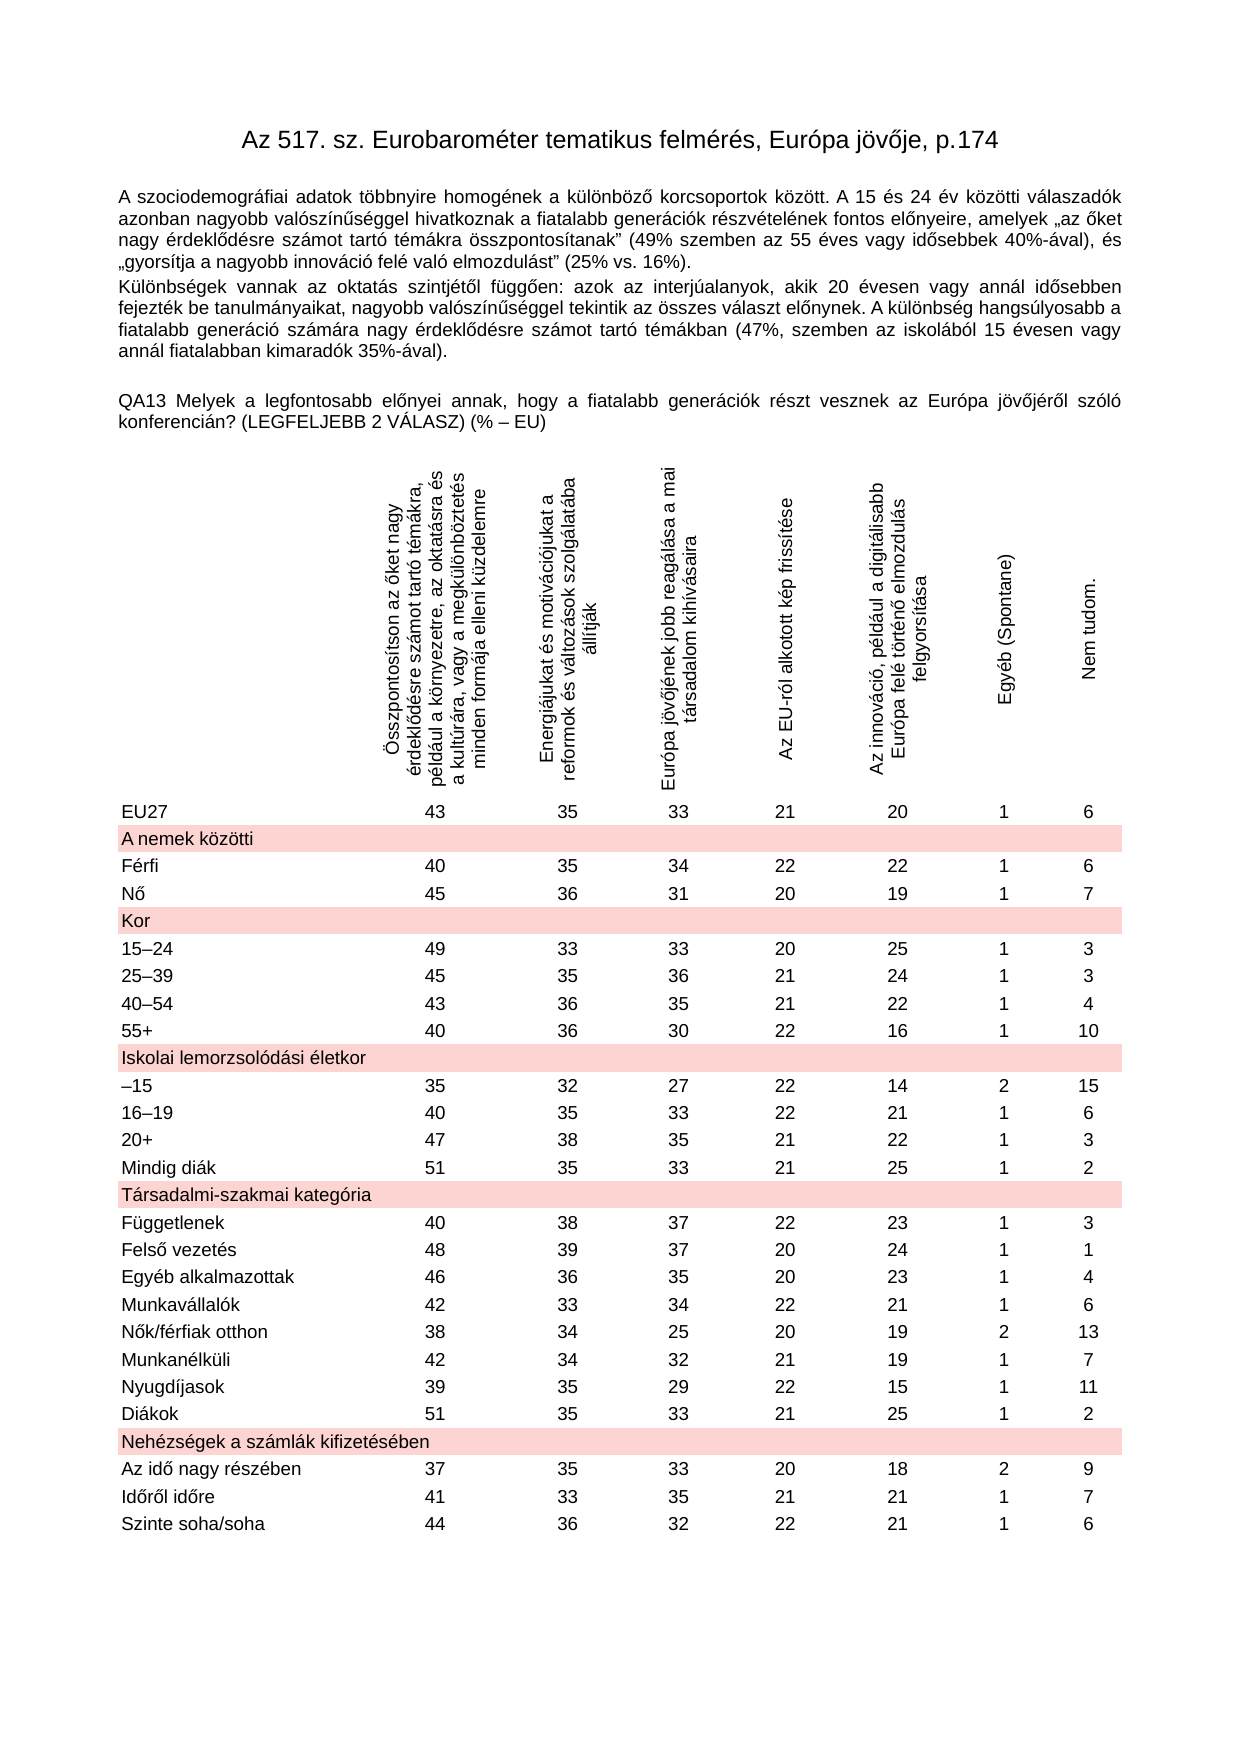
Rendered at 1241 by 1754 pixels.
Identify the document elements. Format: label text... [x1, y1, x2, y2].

table_cell 35 [628, 1483, 729, 1510]
table_cell 29 [628, 1373, 729, 1400]
table_cell 35 [507, 1373, 628, 1400]
table_cell 6 [1054, 1099, 1122, 1126]
table_cell 40 [363, 1209, 507, 1236]
table_header [118, 461, 363, 798]
table_cell 21 [729, 1400, 841, 1428]
table_cell 30 [628, 1017, 729, 1044]
table_header Egyéb (Spontane) [954, 461, 1054, 798]
table_header Európa jövőjének jobb reagálása a mai társadalom kihívásaira [628, 461, 729, 798]
table_cell 19 [841, 880, 954, 907]
table_cell 1 [954, 1510, 1054, 1537]
table_cell 22 [729, 1291, 841, 1318]
table_cell 22 [729, 1017, 841, 1044]
table_cell 20 [729, 1263, 841, 1291]
table_cell 6 [1054, 853, 1122, 880]
table_cell 35 [507, 853, 628, 880]
table_cell 33 [507, 1291, 628, 1318]
table_cell 19 [841, 1318, 954, 1346]
table_cell 19 [841, 1346, 954, 1373]
table_cell 34 [507, 1346, 628, 1373]
table_cell 13 [1054, 1318, 1122, 1346]
table_cell 39 [507, 1236, 628, 1263]
table_cell Férfi [118, 853, 363, 880]
table_cell 40 [363, 1017, 507, 1044]
table_cell 48 [363, 1236, 507, 1263]
table_cell 21 [729, 1154, 841, 1181]
table_cell 33 [628, 1400, 729, 1428]
table_cell 15–24 [118, 935, 363, 962]
table_cell 22 [729, 1510, 841, 1537]
table_cell 25–39 [118, 962, 363, 989]
table_cell 21 [729, 1346, 841, 1373]
table_cell 1 [954, 935, 1054, 962]
table_cell Nők/férfiak otthon [118, 1318, 363, 1346]
table_cell 23 [841, 1263, 954, 1291]
table_cell 40–54 [118, 989, 363, 1017]
table_cell Felső vezetés [118, 1236, 363, 1263]
table_cell 22 [841, 853, 954, 880]
table_cell 24 [841, 1236, 954, 1263]
table_cell 22 [729, 1072, 841, 1099]
table_cell 1 [954, 962, 1054, 989]
table_cell Egyéb alkalmazottak [118, 1263, 363, 1291]
table_cell 20 [729, 880, 841, 907]
table_cell 1 [954, 1236, 1054, 1263]
table_cell Időről időre [118, 1483, 363, 1510]
table_cell 34 [628, 853, 729, 880]
table_cell 31 [628, 880, 729, 907]
table_cell 36 [628, 962, 729, 989]
table_cell 51 [363, 1400, 507, 1428]
table_cell 36 [507, 880, 628, 907]
table_cell 37 [628, 1236, 729, 1263]
table_cell 46 [363, 1263, 507, 1291]
table_header Nem tudom. [1054, 461, 1122, 798]
table_cell 20 [729, 1318, 841, 1346]
table_cell 36 [507, 1017, 628, 1044]
table_cell Nő [118, 880, 363, 907]
table_cell 33 [507, 935, 628, 962]
table_cell 35 [628, 989, 729, 1017]
table_cell 2 [954, 1072, 1054, 1099]
table_cell 37 [628, 1209, 729, 1236]
table_cell 43 [363, 798, 507, 825]
table_cell 21 [841, 1483, 954, 1510]
table_cell Szinte soha/soha [118, 1510, 363, 1537]
table_header Az EU-ról alkotott kép frissítése [729, 461, 841, 798]
table_cell 35 [628, 1263, 729, 1291]
table_cell Diákok [118, 1400, 363, 1428]
table_cell 3 [1054, 962, 1122, 989]
table_cell 1 [954, 1126, 1054, 1154]
table_cell 51 [363, 1154, 507, 1181]
table_cell 1 [954, 880, 1054, 907]
table_cell 20 [729, 1236, 841, 1263]
table_cell Függetlenek [118, 1209, 363, 1236]
table_cell 1 [954, 1209, 1054, 1236]
table_cell 41 [363, 1483, 507, 1510]
table_cell 55+ [118, 1017, 363, 1044]
table_cell 3 [1054, 1126, 1122, 1154]
table_cell 25 [628, 1318, 729, 1346]
table_cell 36 [507, 1263, 628, 1291]
table_cell 27 [628, 1072, 729, 1099]
table_cell 24 [841, 962, 954, 989]
table_cell 21 [841, 1099, 954, 1126]
table_cell 45 [363, 962, 507, 989]
table_cell 1 [954, 1099, 1054, 1126]
table_cell Iskolai lemorzsolódási életkor [118, 1044, 1122, 1072]
table_cell 45 [363, 880, 507, 907]
table_cell 20 [841, 798, 954, 825]
table_cell 2 [1054, 1400, 1122, 1428]
table_cell 22 [729, 853, 841, 880]
table_cell 49 [363, 935, 507, 962]
table_cell 4 [1054, 1263, 1122, 1291]
text A szociodemográfiai adatok többnyire homogének a különböző korcsoportok között. A 15 és 24 év közötti válaszadók azonban nagyobb valószínűséggel hivatkoznak a fiatalabb generációk részvételének fontos előnyeire, amelyek „az őket nagy érdeklődésre számot tartó témákra összpontosítanak” (49% szemben az 55 éves vagy idősebbek 40%-ával), és „gyorsítja a nagyobb innováció felé való elmozdulást” (25% vs. 16%). [118, 186, 1122, 272]
table_cell Mindig diák [118, 1154, 363, 1181]
table_cell 1 [954, 1373, 1054, 1400]
table_cell 32 [507, 1072, 628, 1099]
table_cell 20+ [118, 1126, 363, 1154]
table_cell 32 [628, 1346, 729, 1373]
table_cell Kor [118, 907, 1122, 934]
table_cell 25 [841, 1154, 954, 1181]
table_cell 21 [729, 989, 841, 1017]
table_cell Munkavállalók [118, 1291, 363, 1318]
text QA13 Melyek a legfontosabb előnyei annak, hogy a fiatalabb generációk részt vesznek az Európa jövőjéről szóló konferencián? (LEGFELJEBB 2 VÁLASZ) (% – EU) [118, 390, 1122, 433]
table_cell 22 [729, 1209, 841, 1236]
table_header Energiájukat és motivációjukat a reformok és változások szolgálatába állítják [507, 461, 628, 798]
table_cell 21 [729, 1126, 841, 1154]
table_cell 2 [954, 1455, 1054, 1482]
table_cell 1 [954, 1346, 1054, 1373]
table_cell 21 [841, 1291, 954, 1318]
table_cell 33 [507, 1483, 628, 1510]
table_cell 40 [363, 1099, 507, 1126]
table_cell 21 [729, 962, 841, 989]
table_cell 1 [954, 1263, 1054, 1291]
table_cell 38 [507, 1209, 628, 1236]
table_cell 35 [507, 1400, 628, 1428]
table_cell 2 [1054, 1154, 1122, 1181]
table_cell 1 [954, 1291, 1054, 1318]
table_cell 21 [729, 798, 841, 825]
table_cell 25 [841, 935, 954, 962]
table_cell 40 [363, 853, 507, 880]
table_cell 34 [628, 1291, 729, 1318]
table_cell 7 [1054, 1346, 1122, 1373]
table_cell 1 [954, 1017, 1054, 1044]
table_cell 20 [729, 1455, 841, 1482]
table_cell 23 [841, 1209, 954, 1236]
table_cell 32 [628, 1510, 729, 1537]
table_cell 6 [1054, 1291, 1122, 1318]
table_cell 36 [507, 989, 628, 1017]
table_cell 18 [841, 1455, 954, 1482]
table_cell Társadalmi-szakmai kategória [118, 1181, 1122, 1208]
table_cell A nemek közötti [118, 825, 1122, 852]
table_cell 33 [628, 798, 729, 825]
table_cell 1 [954, 989, 1054, 1017]
table_cell 42 [363, 1291, 507, 1318]
table_cell 37 [363, 1455, 507, 1482]
table_cell 35 [507, 798, 628, 825]
table_cell 33 [628, 1154, 729, 1181]
table_cell 15 [841, 1373, 954, 1400]
table_cell 1 [954, 1483, 1054, 1510]
table_cell 1 [954, 1400, 1054, 1428]
table_cell 1 [954, 853, 1054, 880]
table_cell Nehézségek a számlák kifizetésében [118, 1428, 1122, 1455]
table_cell 33 [628, 1099, 729, 1126]
table_cell 33 [628, 1455, 729, 1482]
table_cell 22 [729, 1373, 841, 1400]
table_cell 11 [1054, 1373, 1122, 1400]
table_cell Az idő nagy részében [118, 1455, 363, 1482]
table_cell 14 [841, 1072, 954, 1099]
table_cell 16 [841, 1017, 954, 1044]
table_cell EU27 [118, 798, 363, 825]
table_cell 3 [1054, 935, 1122, 962]
table_cell 22 [841, 989, 954, 1017]
table_cell 35 [507, 1455, 628, 1482]
table_cell 15 [1054, 1072, 1122, 1099]
table_cell 34 [507, 1318, 628, 1346]
table_cell 7 [1054, 880, 1122, 907]
table_cell 20 [729, 935, 841, 962]
table_cell 9 [1054, 1455, 1122, 1482]
table_cell 22 [841, 1126, 954, 1154]
table_cell 3 [1054, 1209, 1122, 1236]
table_cell 42 [363, 1346, 507, 1373]
table_cell 38 [507, 1126, 628, 1154]
table_cell 21 [729, 1483, 841, 1510]
table_cell 38 [363, 1318, 507, 1346]
table_cell 35 [363, 1072, 507, 1099]
table_cell Nyugdíjasok [118, 1373, 363, 1400]
table_cell 21 [841, 1510, 954, 1537]
table_cell 36 [507, 1510, 628, 1537]
table_cell 4 [1054, 989, 1122, 1017]
table_cell 1 [954, 798, 1054, 825]
table_header Összpontosítson az őket nagy érdeklődésre számot tartó témákra, például a környezetre, az oktatásra és a kultúrára, vagy a megkülönböztetés minden formája elleni küzdelemre [363, 461, 507, 798]
text Különbségek vannak az oktatás szintjétől függően: azok az interjúalanyok, akik 20 évesen vagy annál idősebben fejezték be tanulmányaikat, nagyobb valószínűséggel tekintik az összes választ előnynek. A különbség hangsúlyosabb a fiatalabb generáció számára nagy érdeklődésre számot tartó témákban (47%, szemben az iskolából 15 évesen vagy annál fiatalabban kimaradók 35%-ával). [118, 276, 1122, 362]
table_cell 44 [363, 1510, 507, 1537]
table_cell 47 [363, 1126, 507, 1154]
table_cell 43 [363, 989, 507, 1017]
table_cell 1 [1054, 1236, 1122, 1263]
table_cell 6 [1054, 1510, 1122, 1537]
table_cell 1 [954, 1154, 1054, 1181]
table_cell 35 [507, 1154, 628, 1181]
table_cell 6 [1054, 798, 1122, 825]
table_cell 35 [507, 962, 628, 989]
table_cell –15 [118, 1072, 363, 1099]
table_cell 2 [954, 1318, 1054, 1346]
table_cell 33 [628, 935, 729, 962]
table_header Az innováció, például a digitálisabb Európa felé történő elmozdulás felgyorsítása [841, 461, 954, 798]
table_cell 25 [841, 1400, 954, 1428]
table_cell 7 [1054, 1483, 1122, 1510]
table_cell 16–19 [118, 1099, 363, 1126]
table_cell 35 [507, 1099, 628, 1126]
table_cell 35 [628, 1126, 729, 1154]
table_cell 22 [729, 1099, 841, 1126]
table_cell 39 [363, 1373, 507, 1400]
table_cell 10 [1054, 1017, 1122, 1044]
table_cell Munkanélküli [118, 1346, 363, 1373]
